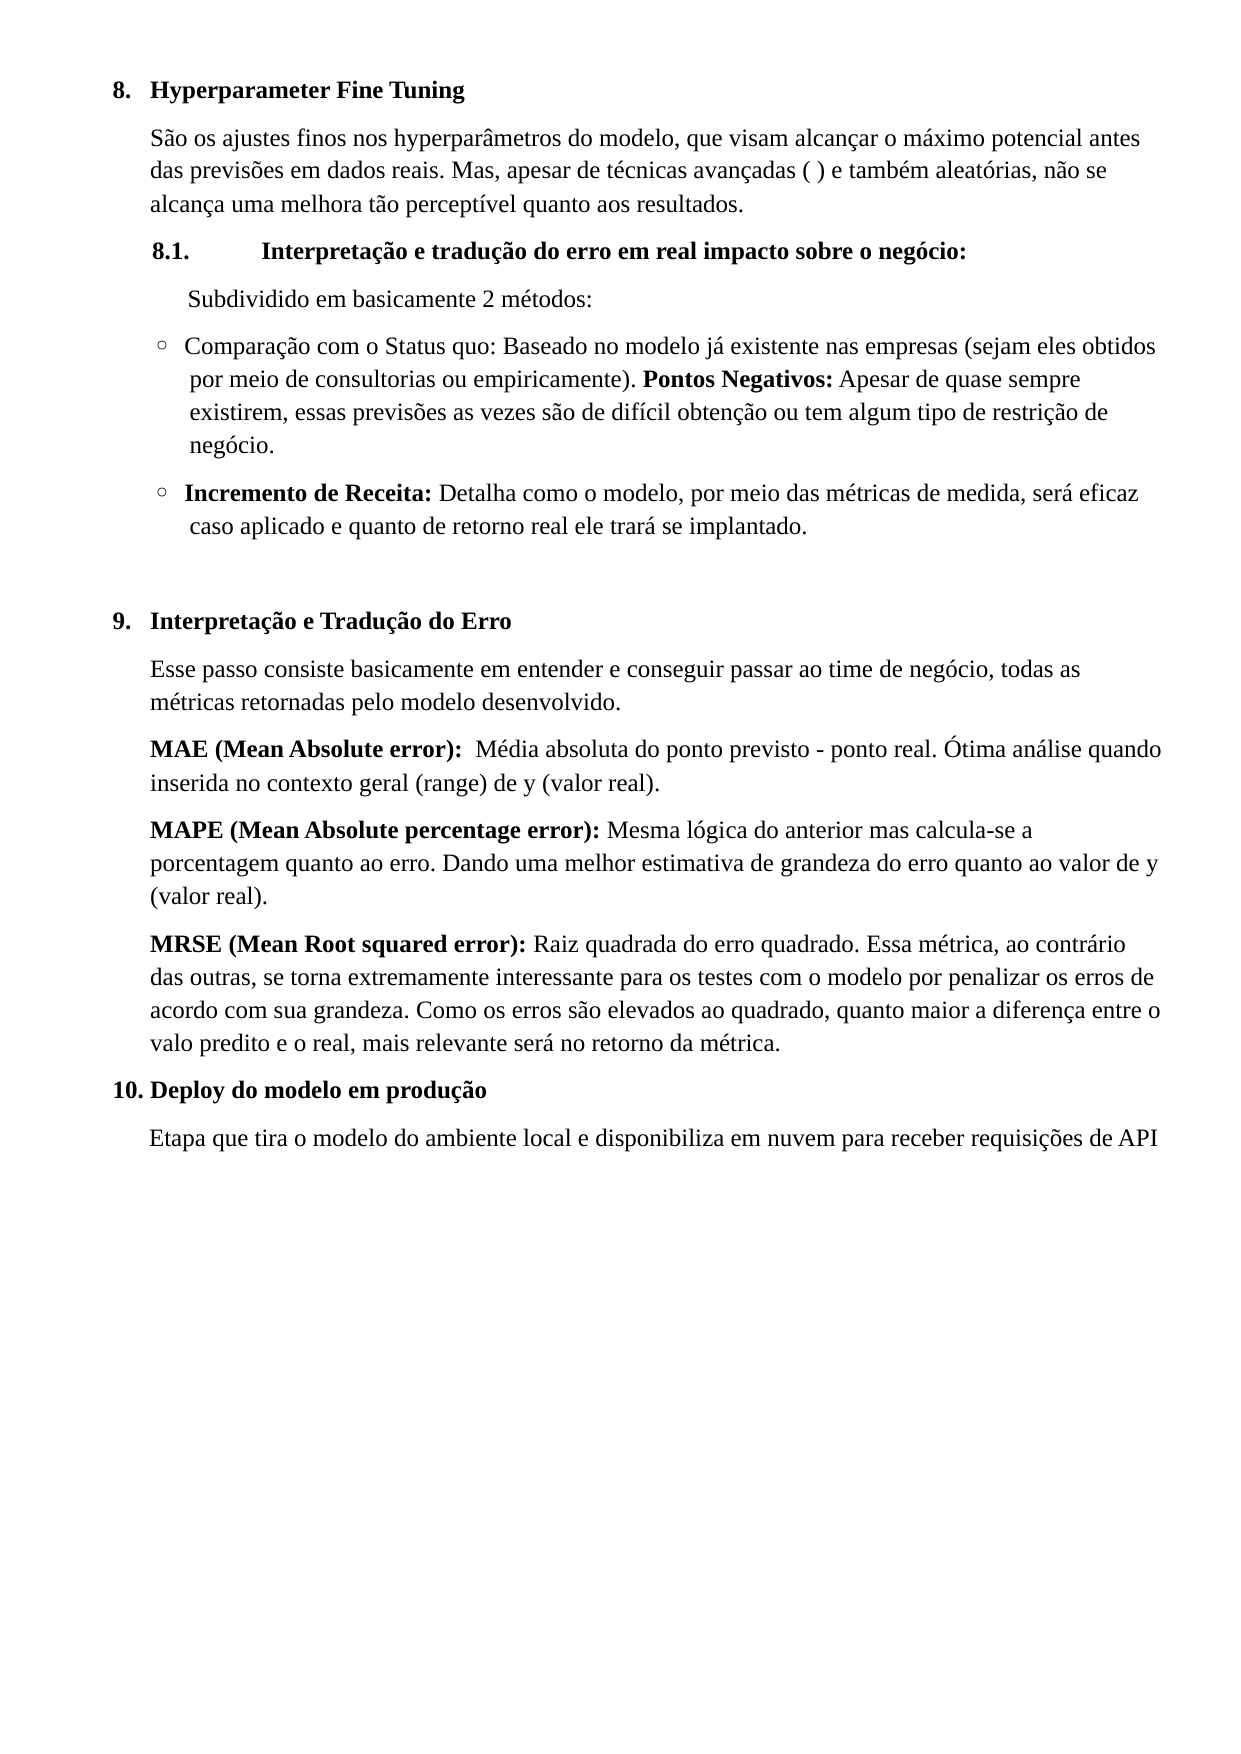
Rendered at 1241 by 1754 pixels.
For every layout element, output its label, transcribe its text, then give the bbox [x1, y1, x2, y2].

list Deploy do modelo em produção [112, 1076, 1165, 1104]
list Interpretação e tradução do erro em real impacto sobre o negócio: [152, 236, 1165, 265]
list Comparação com o Status quo: Baseado no modelo já existente nas empresas (sejam eles obtidos por meio de consultorias ou empiricamente). Pontos Negativos: Apesar de quase sempre existirem, essas previsões as vezes são de difícil obtenção ou tem algum tipo de restrição de negócio. [152, 331, 1165, 459]
list São os ajustes finos nos hyperparâmetros do modelo, que visam alcançar o máximo potencial antes das previsões em dados reais. Mas, apesar de técnicas avançadas ( ) e também aleatórias, não se alcança uma melhora tão perceptível quanto aos resultados. [112, 123, 1165, 217]
list Subdividido em basicamente 2 métodos: [152, 284, 1165, 313]
list Esse passo consiste basicamente em entender e conseguir passar ao time de negócio, todas as métricas retornadas pelo modelo desenvolvido. [112, 654, 1165, 716]
text Etapa que tira o modelo do ambiente local e disponibiliza em nuvem para receber requisições de API [75, 1123, 1165, 1152]
list MAE (Mean Absolute error): Média absoluta do ponto previsto - ponto real. Ótima análise quando inserida no contexto geral (range) de y (valor real). [112, 734, 1165, 796]
list Incremento de Receita: Detalha como o modelo, por meio das métricas de medida, será eficaz caso aplicado e quanto de retorno real ele trará se implantado. [152, 478, 1165, 540]
list Interpretação e Tradução do Erro [112, 606, 1165, 635]
list MAPE (Mean Absolute percentage error): Mesma lógica do anterior mas calcula-se a porcentagem quanto ao erro. Dando uma melhor estimativa de grandeza do erro quanto ao valor de y (valor real). [112, 815, 1165, 910]
list Hyperparameter Fine Tuning [112, 75, 1165, 104]
list MRSE (Mean Root squared error): Raiz quadrada do erro quadrado. Essa métrica, ao contrário das outras, se torna extremamente interessante para os testes com o modelo por penalizar os erros de acordo com sua grandeza. Como os erros são elevados ao quadrado, quanto maior a diferença entre o valo predito e o real, mais relevante será no retorno da métrica. [112, 929, 1165, 1057]
